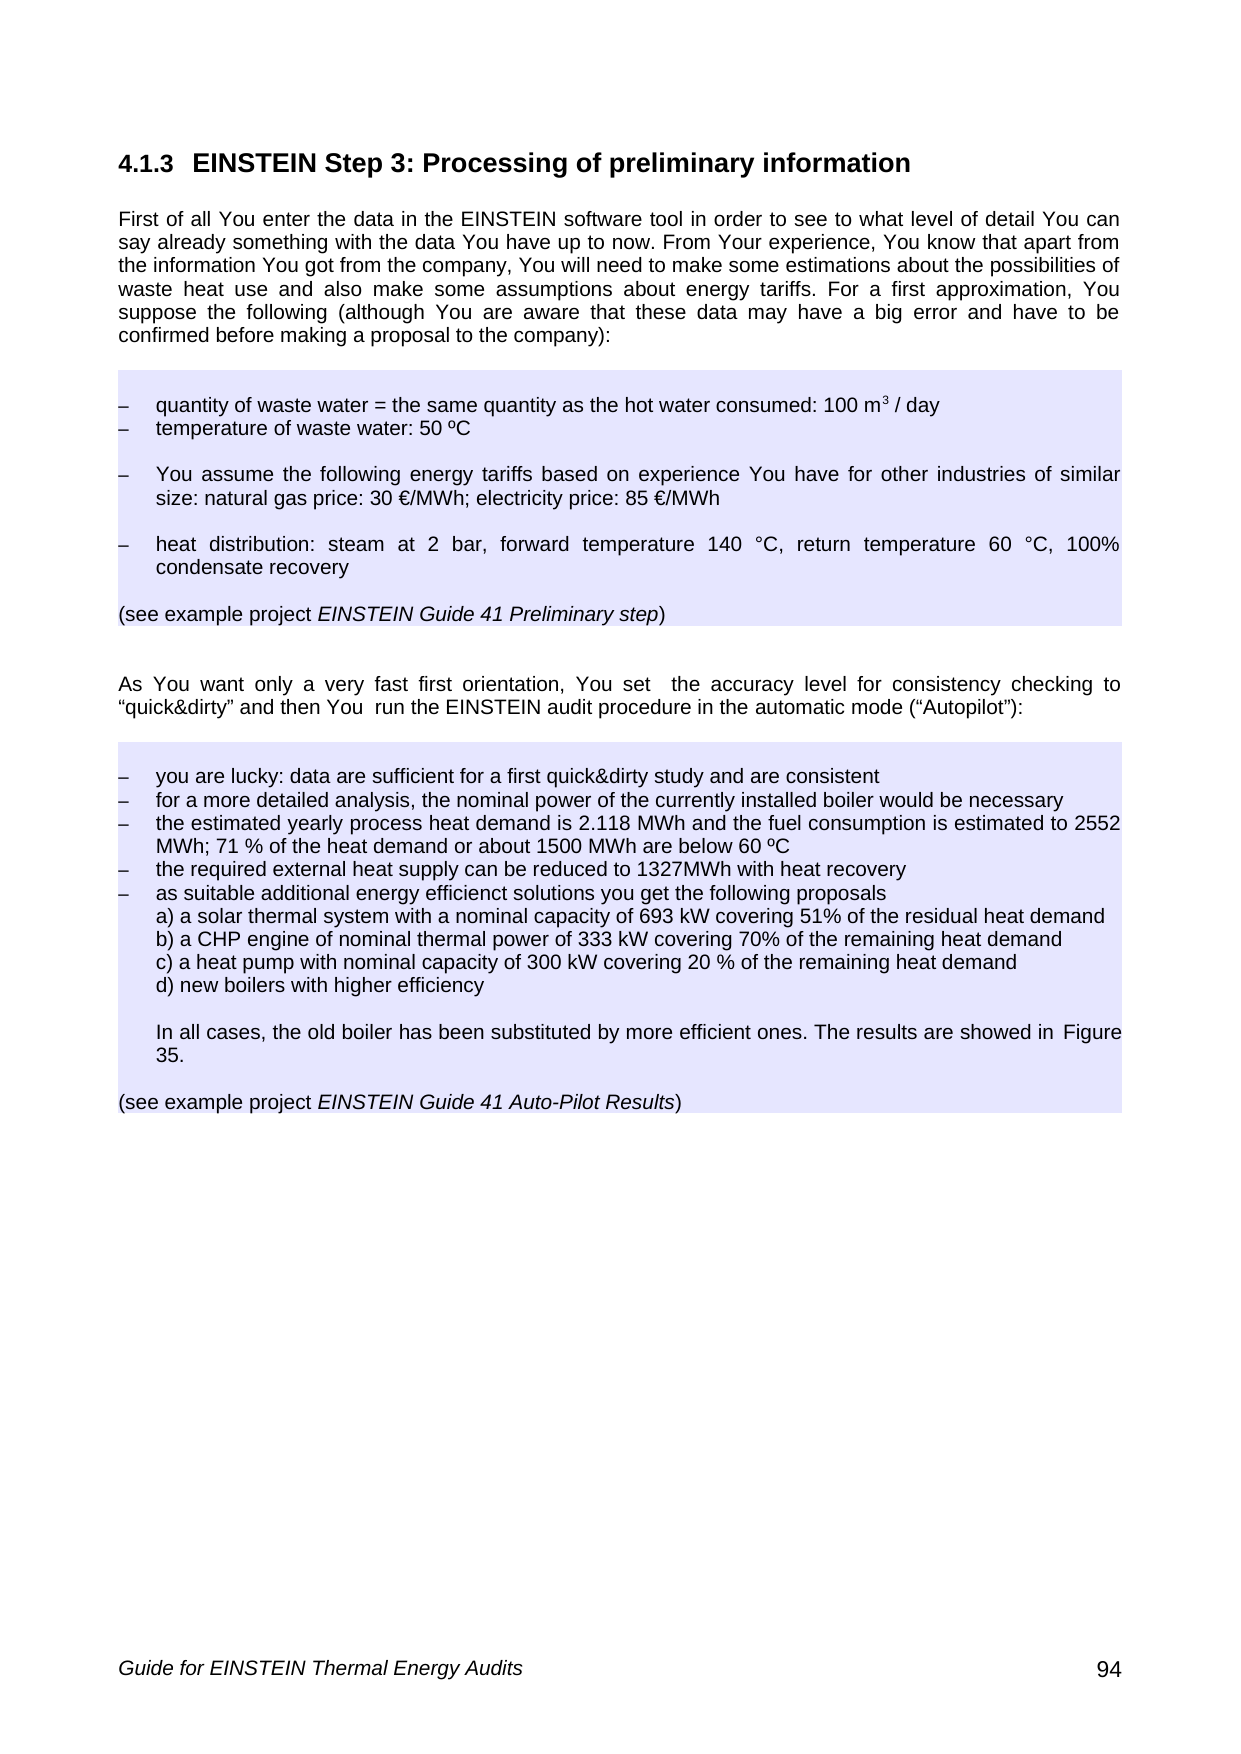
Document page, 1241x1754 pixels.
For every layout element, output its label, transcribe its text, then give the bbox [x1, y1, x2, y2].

text First of all You enter the data in the EINSTEIN software tool in order to see to what level of detail You can say already something with the data You have up to now. From Your experience, You know that apart from the information You got from the company, You will need to make some estimations about the possibilities of waste heat use and also make some assumptions about energy tariffs. For a first approximation, You suppose the following (although You are aware that these data may have a big error and have to be confirmed before making a proposal to the company): [118, 207, 1122, 347]
list the required external heat supply can be reduced to 1327MWh with heat recovery [118, 858, 1122, 881]
text As You want only a very fast first orientation, You set the accuracy level for consistency checking to “quick&dirty” and then You run the EINSTEIN audit procedure in the automatic mode (“Autopilot”): [118, 672, 1122, 718]
list heat distribution: steam at 2 bar, forward temperature 140 °C, return temperature 60 °C, 100% condensate recovery [118, 533, 1122, 579]
list temperature of waste water: 50 ºC [118, 417, 1122, 440]
list In all cases, the old boiler has been substituted by more efficient ones. The results are showed in Figure 35. [118, 1021, 1122, 1067]
list for a more detailed analysis, the nominal power of the currently installed boiler would be necessary [118, 788, 1122, 811]
list you are lucky: data are sufficient for a first quick&dirty study and are consistent [118, 765, 1122, 788]
list b) a CHP engine of nominal thermal power of 333 kW covering 70% of the remaining heat demand [118, 928, 1122, 951]
list You assume the following energy tariffs based on experience You have for other industries of similar size: natural gas price: 30 €/MWh; electricity price: 85 €/MWh [118, 463, 1122, 509]
text (see example project EINSTEIN Guide 41 Auto-Pilot Results) [118, 1090, 1122, 1113]
list c) a heat pump with nominal capacity of 300 kW covering 20 % of the remaining heat demand [118, 951, 1122, 974]
list a) a solar thermal system with a nominal capacity of 693 kW covering 51% of the residual heat demand [118, 904, 1122, 928]
subtitle EINSTEIN Step 3: Processing of preliminary information [118, 148, 1122, 178]
list d) new boilers with higher efficiency [118, 974, 1122, 997]
list the estimated yearly process heat demand is 2.118 MWh and the fuel consumption is estimated to 2552 MWh; 71 % of the heat demand or about 1500 MWh are below 60 ºC [118, 811, 1122, 858]
text (see example project EINSTEIN Guide 41 Preliminary step) [118, 602, 1122, 626]
list quantity of waste water = the same quantity as the hot water consumed: 100 m3 / day [118, 393, 1122, 417]
list as suitable additional energy efficienct solutions you get the following proposals [118, 881, 1122, 904]
